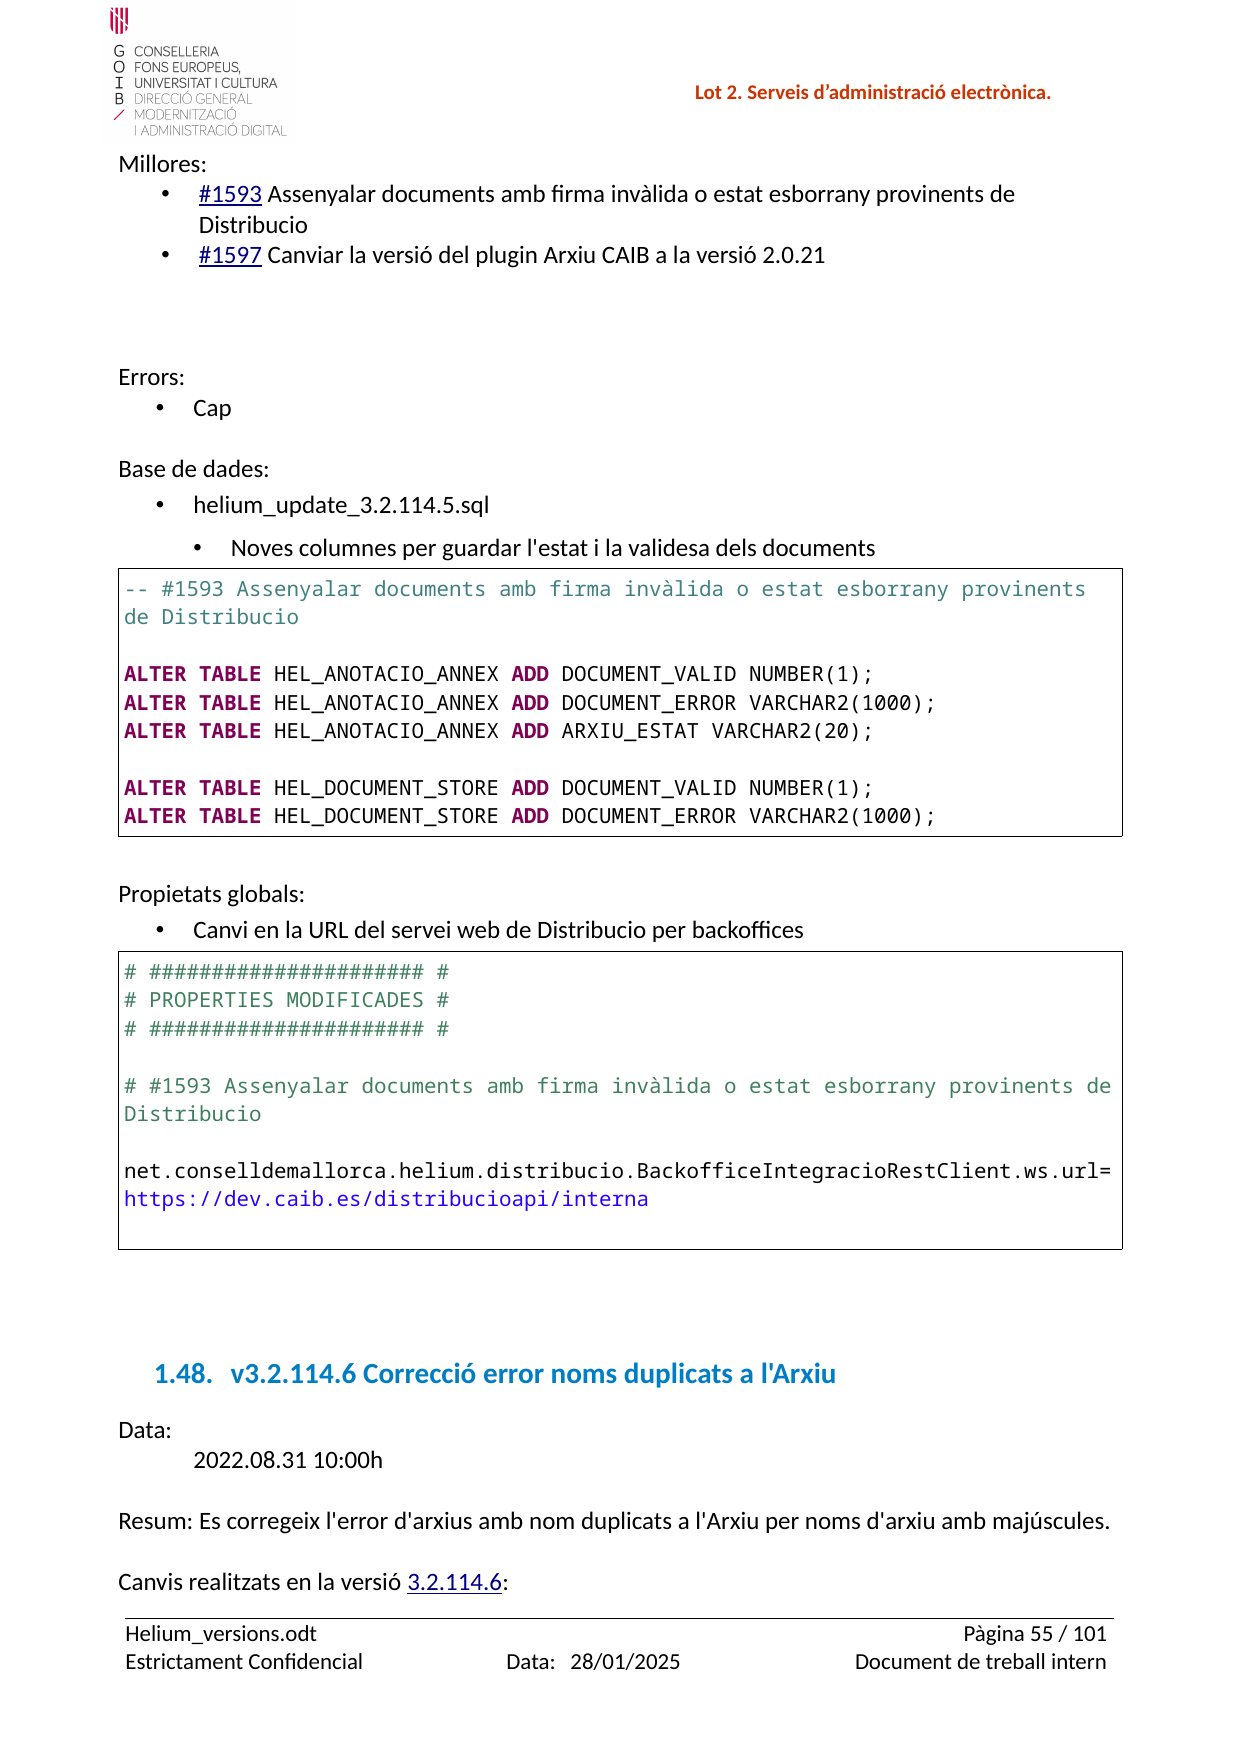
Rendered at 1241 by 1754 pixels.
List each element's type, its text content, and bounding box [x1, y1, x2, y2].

table_header # ###################### # # PROPERTIES MODIFICADES # # ###################### # # #1593 Assenyalar documents amb firma invàlida o estat esborrany provinents de Distribucio net.conselldemallorca.helium.distribucio.BackofficeIntegracioRestClient.ws.url=https://dev.caib.es/distribucioapi/interna [119, 952, 1122, 1249]
list Noves columnes per guardar l'estat i la validesa dels documents [193, 532, 1122, 562]
text Millores: [118, 148, 1122, 178]
text Canvis realitzats en la versió 3.2.114.6: [118, 1567, 1122, 1597]
list #1593 Assenyalar documents amb firma invàlida o estat esborrany provinents de Distribucio [161, 178, 1122, 239]
list Canvi en la URL del servei web de Distribucio per backoffices [156, 915, 1122, 945]
table_header -- #1593 Assenyalar documents amb firma invàlida o estat esborrany provinents de Distribucio ALTER TABLE HEL_ANOTACIO_ANNEX ADD DOCUMENT_VALID NUMBER(1); ALTER TABLE HEL_ANOTACIO_ANNEX ADD DOCUMENT_ERROR VARCHAR2(1000); ALTER TABLE HEL_ANOTACIO_ANNEX ADD ARXIU_ESTAT VARCHAR2(20); ALTER TABLE HEL_DOCUMENT_STORE ADD DOCUMENT_VALID NUMBER(1); ALTER TABLE HEL_DOCUMENT_STORE ADD DOCUMENT_ERROR VARCHAR2(1000); [119, 569, 1122, 836]
list Cap [156, 392, 1122, 422]
list helium_update_3.2.114.5.sql [156, 489, 1122, 520]
text Errors: [118, 361, 1122, 392]
list #1597 Canviar la versió del plugin Arxiu CAIB a la versió 2.0.21 [161, 239, 1122, 270]
text Data: [118, 1414, 1122, 1444]
text Propietats globals: [118, 878, 1122, 909]
picture [100, 0, 297, 144]
subtitle v3.2.114.6 Correcció error noms duplicats a l'Arxiu [153, 1355, 1122, 1390]
text 2022.08.31 10:00h [118, 1444, 1122, 1475]
text Resum: Es corregeix l'error d'arxius amb nom duplicats a l'Arxiu per noms d'arxiu amb majúscules. [118, 1506, 1122, 1536]
text Base de dades: [118, 453, 1122, 483]
